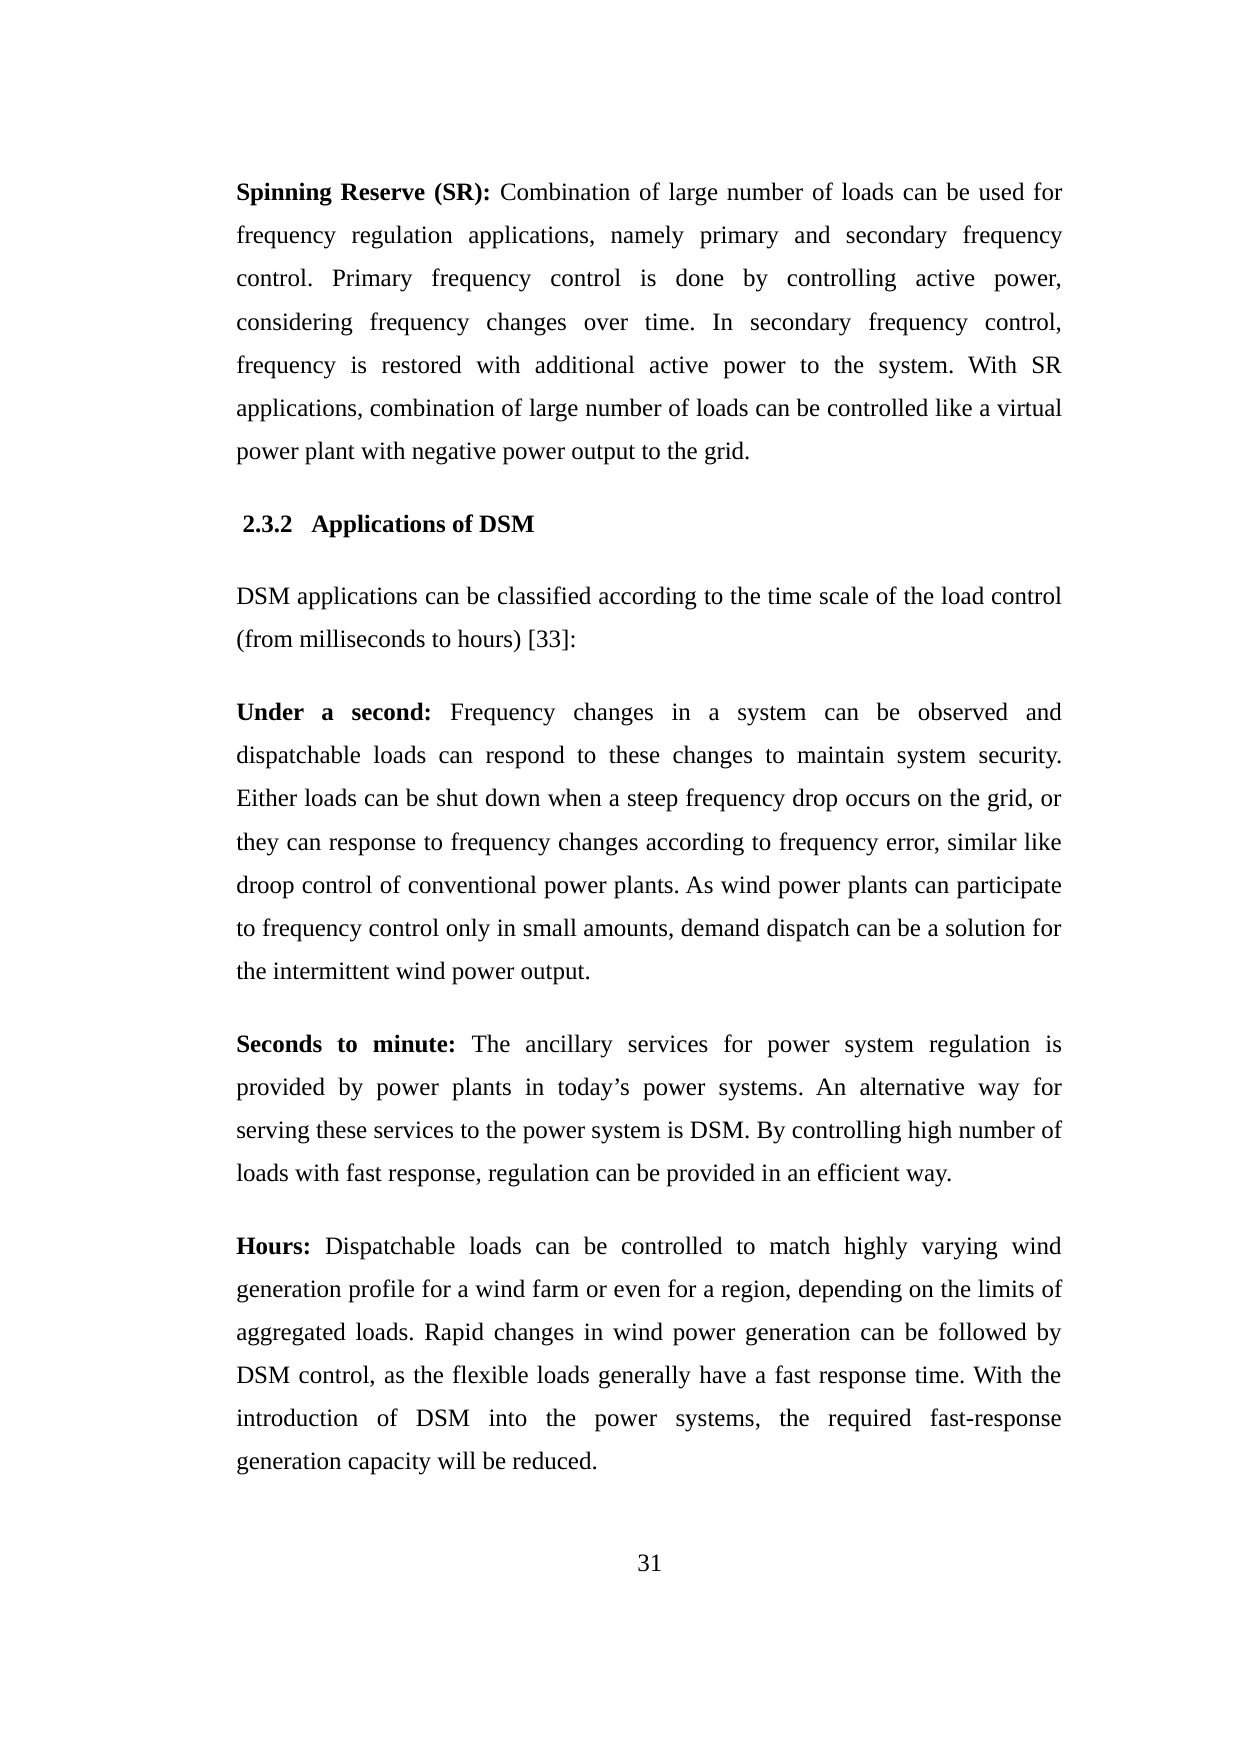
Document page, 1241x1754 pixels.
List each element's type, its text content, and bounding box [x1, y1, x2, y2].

text Hours: Dispatchable loads can be controlled to match highly varying wind generation profile for a wind farm or even for a region, depending on the limits of aggregated loads. Rapid changes in wind power generation can be followed by DSM control, as the flexible loads generally have a fast response time. With the introduction of DSM into the power systems, the required fast-response generation capacity will be reduced. [236, 1231, 1063, 1475]
text Under a second: Frequency changes in a system can be observed and dispatchable loads can respond to these changes to maintain system security. Either loads can be shut down when a steep frequency drop occurs on the grid, or they can response to frequency changes according to frequency error, similar like droop control of conventional power plants. As wind power plants can participate to frequency control only in small amounts, demand dispatch can be a solution for the intermittent wind power output. [236, 697, 1063, 985]
text Spinning Reserve (SR): Combination of large number of loads can be used for frequency regulation applications, namely primary and secondary frequency control. Primary frequency control is done by controlling active power, considering frequency changes over time. In secondary frequency control, frequency is restored with additional active power to the system. With SR applications, combination of large number of loads can be controlled like a virtual power plant with negative power output to the grid. [236, 177, 1063, 465]
subtitle Applications of DSM [236, 509, 1063, 537]
text Seconds to minute: The ancillary services for power system regulation is provided by power plants in today’s power systems. An alternative way for serving these services to the power system is DSM. By controlling high number of loads with fast response, regulation can be provided in an efficient way. [236, 1029, 1063, 1187]
text DSM applications can be classified according to the time scale of the load control (from milliseconds to hours) [33]⁠: [236, 581, 1063, 653]
